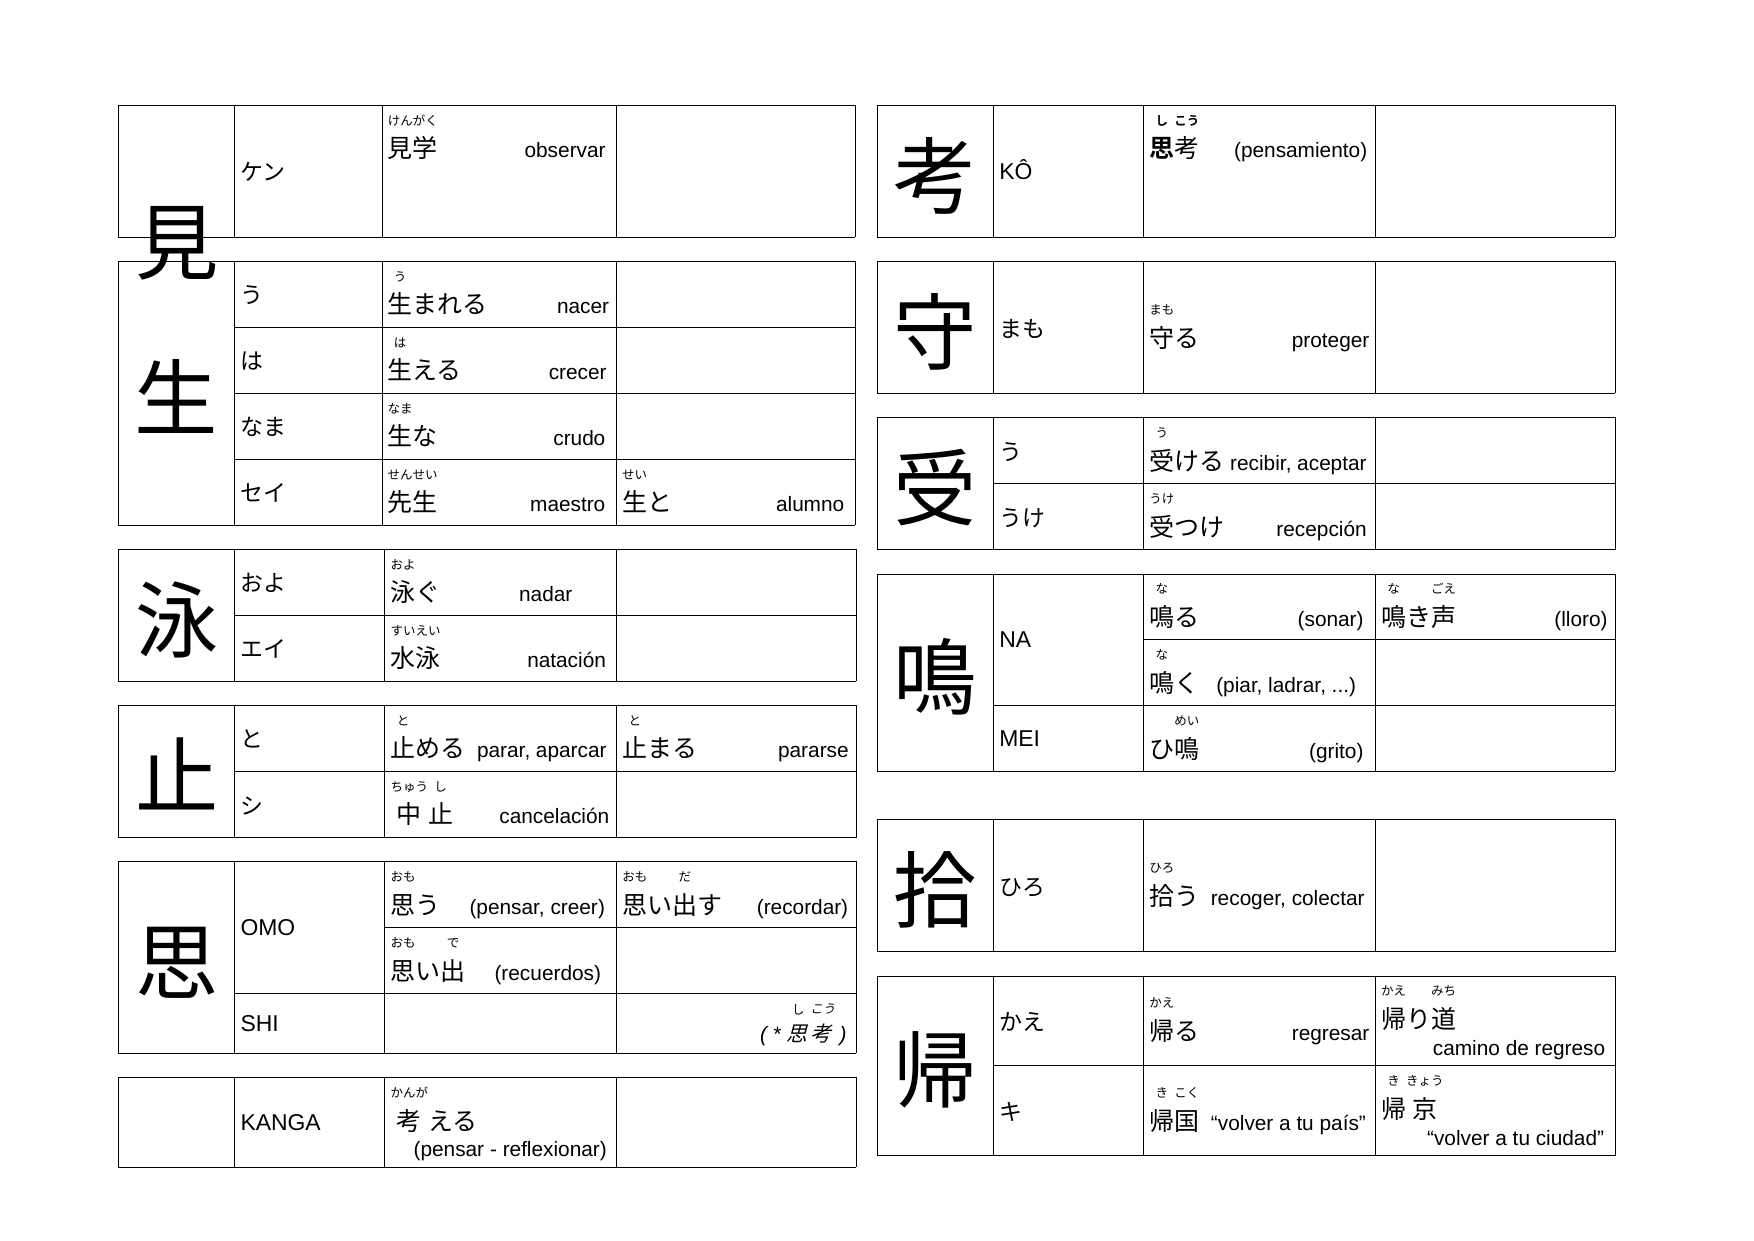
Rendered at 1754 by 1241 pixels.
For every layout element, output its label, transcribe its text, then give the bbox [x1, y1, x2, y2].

table_cell [1376, 106, 1615, 237]
table_header 鳴なる (sonar) [1144, 575, 1375, 639]
table_header 見 [119, 106, 234, 237]
table_header [1376, 820, 1615, 951]
table_cell 思し考こう (pensamiento) [1144, 106, 1375, 237]
table_cell 帰き国こく “volver a tu país” [1144, 1066, 1375, 1155]
table_cell ひ鳴めい (grito) [1144, 706, 1375, 771]
table_header [119, 1078, 234, 1167]
table_cell 見けん学がく observar [383, 106, 616, 237]
table_header 泳およぐ nadar [385, 550, 616, 615]
table_header [617, 262, 855, 327]
table_header 考 [878, 106, 993, 237]
table_cell 生はえる crecer [383, 328, 616, 393]
table_header 鳴なき声ごえ (lloro) [1376, 575, 1615, 639]
table_header NA [994, 575, 1143, 705]
table_header [1376, 262, 1615, 393]
table_header [617, 550, 856, 615]
table_header 守まもる proteger [1144, 262, 1375, 393]
table_cell なま [235, 394, 382, 459]
table_cell MEI [994, 706, 1143, 771]
table_header およ [235, 550, 384, 615]
table_header 帰かえる regresar [1144, 977, 1375, 1065]
table_cell ( * 思し考こう ) [617, 994, 856, 1053]
table_header 受 [878, 418, 993, 549]
table_cell 思おもい出で (recuerdos) [385, 928, 616, 993]
table_cell キ [994, 1066, 1143, 1155]
table_header 拾 [878, 820, 993, 951]
table_cell SHI [235, 994, 384, 1053]
table_cell [385, 994, 616, 1053]
table_header ひろ [994, 820, 1143, 951]
table_header 鳴 [878, 575, 993, 771]
table_cell [617, 928, 856, 993]
table_header 泳 [119, 550, 234, 681]
table_cell 先せん生せい maestro [383, 460, 616, 525]
table_header 拾ひろう recoger, colectar [1144, 820, 1375, 951]
table_header 止とめる parar, aparcar [385, 706, 616, 771]
table_header 受うける recibir, aceptar [1144, 418, 1375, 483]
table_header 帰 [878, 977, 993, 1155]
table_cell [617, 616, 856, 681]
table_header 思おもう (pensar, creer) [385, 862, 616, 927]
table_cell 生なまな crudo [383, 394, 616, 459]
table_cell [617, 328, 855, 393]
table_header う [994, 418, 1143, 483]
table_header 見 [156, 225, 197, 234]
table_header 思おもい出だす (recordar) [617, 862, 856, 927]
table_cell KÔ [994, 106, 1143, 237]
table_cell [617, 106, 855, 237]
table_header まも [994, 262, 1143, 393]
table_header と [235, 706, 384, 771]
table_header かえ [994, 977, 1143, 1065]
table_header 止 [119, 706, 234, 837]
table_header 帰かえり道みち camino de regreso [1376, 977, 1615, 1065]
table_cell [617, 394, 855, 459]
table_cell ケン [235, 106, 382, 237]
table_header 思 [119, 862, 234, 1053]
table_header [1376, 418, 1615, 483]
table_header 生 [119, 262, 234, 525]
table_header 見 [156, 212, 197, 220]
table_cell 鳴なく (piar, ladrar, ...) [1144, 640, 1375, 705]
table_cell エイ [235, 616, 384, 681]
table_cell 水すい泳えい natación [385, 616, 616, 681]
table_cell [1376, 640, 1615, 705]
table_cell 帰き京きょう “volver a tu ciudad” [1376, 1066, 1615, 1155]
table_cell [1376, 484, 1615, 549]
table_header 守 [878, 262, 993, 393]
table_header 止とまる pararse [617, 706, 856, 771]
table_cell シ [235, 772, 384, 837]
table_cell [617, 772, 856, 837]
table_cell は [235, 328, 382, 393]
table_header 生うまれる nacer [383, 262, 616, 327]
table_cell [1376, 706, 1615, 771]
table_header OMO [235, 862, 384, 993]
table_cell セイ [235, 460, 382, 525]
table_cell 受うけつけ recepción [1144, 484, 1375, 549]
table_cell 中ちゅう止し cancelación [385, 772, 616, 837]
table_header KANGA [235, 1078, 384, 1167]
table_header う [235, 262, 382, 327]
table_header 考かんがえる (pensar - reflexionar) [385, 1078, 616, 1167]
table_cell 生せいと alumno [617, 460, 855, 525]
table_cell うけ [994, 484, 1143, 549]
table_header [617, 1078, 856, 1167]
